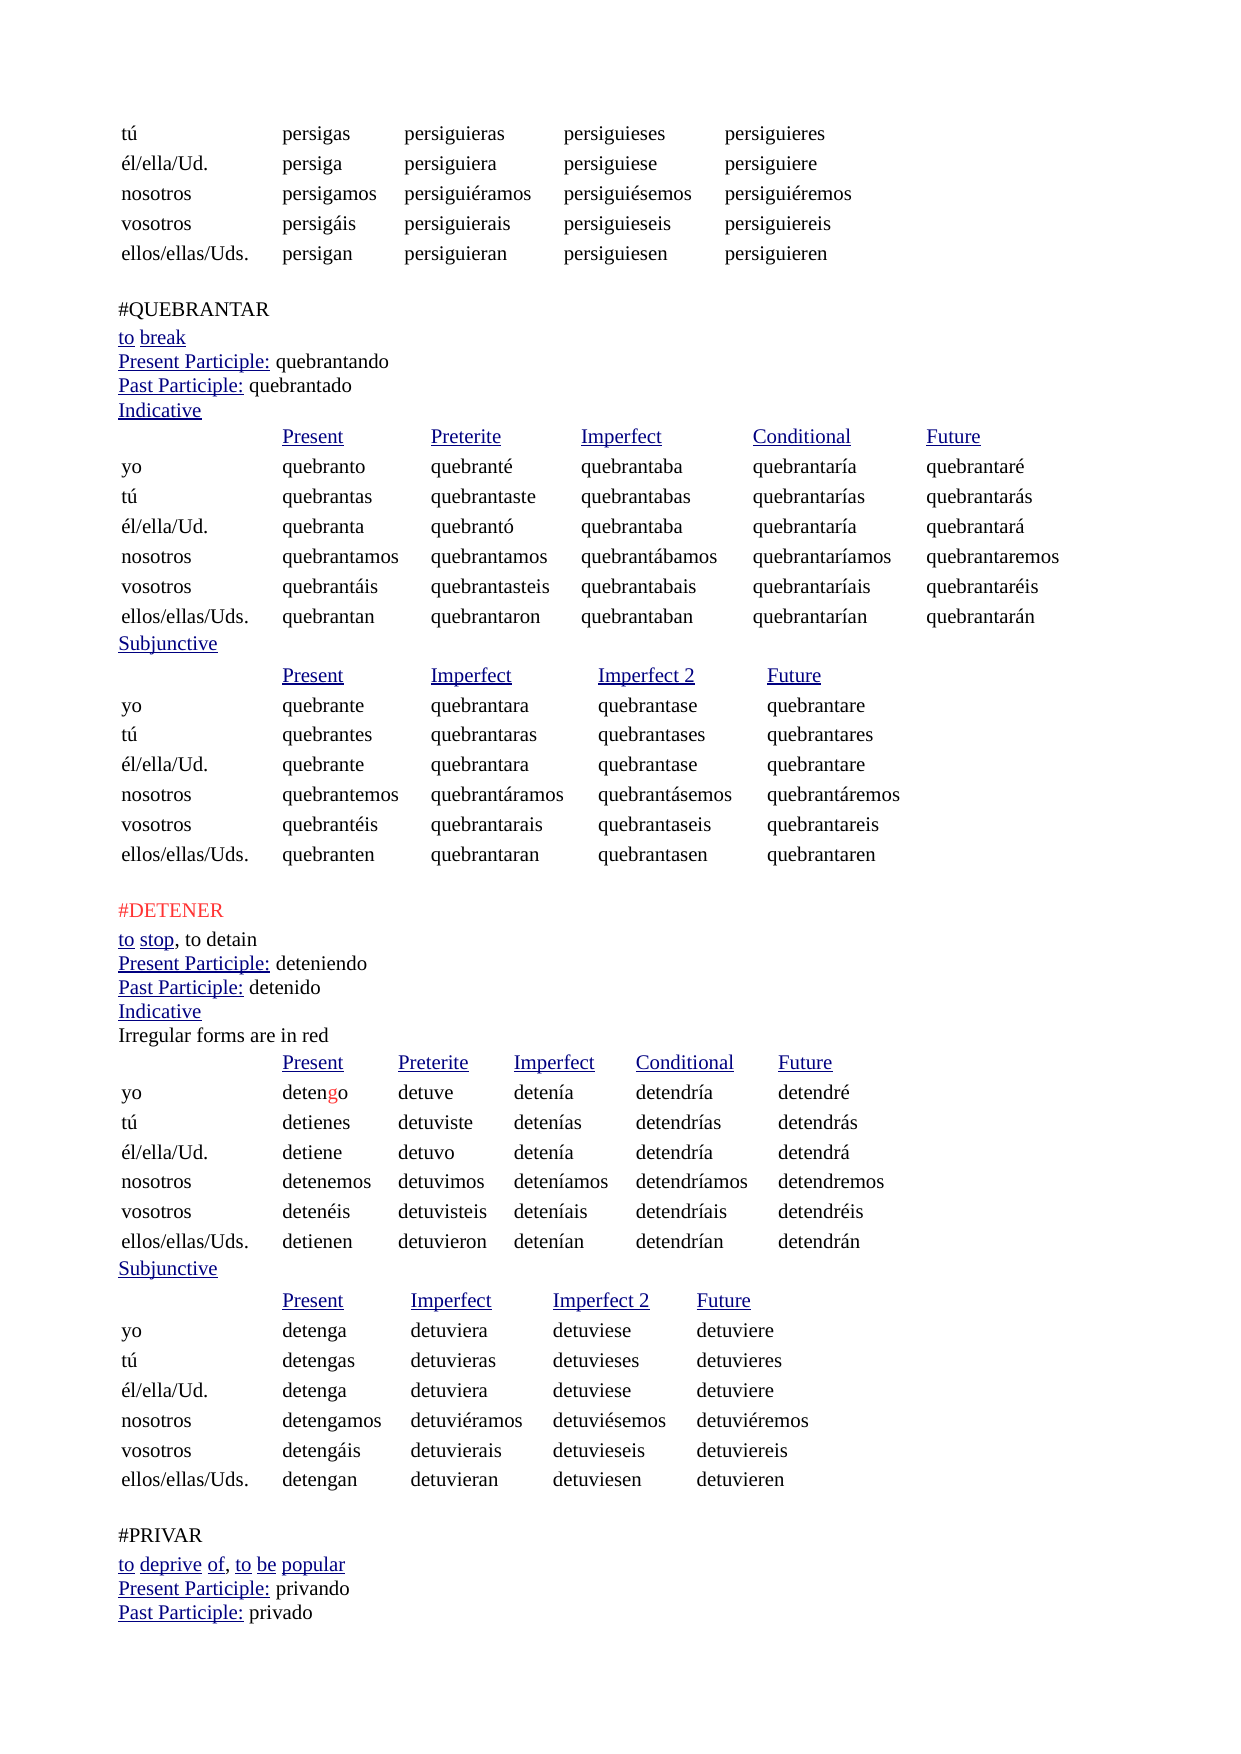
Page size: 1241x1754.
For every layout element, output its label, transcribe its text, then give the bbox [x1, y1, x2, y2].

table_cell detendrías [633, 1107, 775, 1137]
table_cell persiguieres [722, 118, 886, 148]
table_cell quebrantaran [428, 839, 595, 869]
table_cell quebrantaron [428, 601, 578, 631]
table_cell detuviere [694, 1375, 841, 1405]
table_header Future [923, 422, 1095, 451]
table_cell detengan [279, 1465, 407, 1494]
table_cell detenían [511, 1226, 633, 1256]
table_cell quebrantaríais [750, 571, 923, 601]
table_cell quebranté [428, 451, 578, 481]
table_cell detuve [395, 1077, 511, 1107]
table_cell quebrantáremos [764, 779, 936, 809]
table_cell vosotros [118, 1435, 279, 1464]
table_cell quebrantáramos [428, 779, 595, 809]
table_cell detuviste [395, 1107, 511, 1137]
table_cell quebranten [279, 839, 428, 869]
table_cell vosotros [118, 571, 279, 601]
table_cell quebrantaría [750, 451, 923, 481]
table_cell detuvieses [550, 1345, 693, 1375]
table_cell quebrantamos [279, 541, 428, 571]
table_header Conditional [633, 1047, 775, 1077]
table_header Imperfect 2 [550, 1285, 693, 1315]
table_cell persiguieren [722, 238, 886, 268]
table_header Conditional [750, 422, 923, 451]
table_cell ellos/ellas/Uds. [118, 238, 279, 268]
table_cell detuvisteis [395, 1196, 511, 1226]
table_cell detenías [511, 1107, 633, 1137]
table_cell detendremos [775, 1167, 916, 1196]
table_cell quebrantó [428, 511, 578, 541]
table_header Preterite [428, 422, 578, 451]
table_cell persiguieras [401, 118, 561, 148]
table_cell detenía [511, 1077, 633, 1107]
table_header Future [775, 1047, 916, 1077]
table_cell detenga [279, 1375, 407, 1405]
table_cell él/ella/Ud. [118, 511, 279, 541]
table_cell quebrantarías [750, 481, 923, 511]
table_cell él/ella/Ud. [118, 1375, 279, 1405]
table_cell quebrantareis [764, 809, 936, 839]
text Past Participle: detenido [118, 975, 1122, 999]
table_cell tú [118, 720, 279, 749]
table_header Future [694, 1285, 841, 1315]
table_cell detengamos [279, 1405, 407, 1434]
table_cell ellos/ellas/Uds. [118, 1465, 279, 1494]
table_cell detendríais [633, 1196, 775, 1226]
table_header Present [279, 1285, 407, 1315]
table_cell detenga [279, 1315, 407, 1345]
table_cell detendrán [775, 1226, 916, 1256]
table_cell quebrantaría [750, 511, 923, 541]
table_cell nosotros [118, 541, 279, 571]
table_cell quebrantásemos [595, 779, 764, 809]
table_cell detuvimos [395, 1167, 511, 1196]
text Present Participle: quebrantando [118, 349, 1122, 373]
table_cell quebrantáis [279, 571, 428, 601]
table_cell él/ella/Ud. [118, 1137, 279, 1167]
table_header Preterite [395, 1047, 511, 1077]
table_cell persiguiésemos [561, 178, 722, 208]
table_cell él/ella/Ud. [118, 749, 279, 779]
table_cell tú [118, 118, 279, 148]
table_header Imperfect [511, 1047, 633, 1077]
table_cell persiguiera [401, 148, 561, 178]
table_cell quebrantaréis [923, 571, 1095, 601]
table_cell quebrantaríamos [750, 541, 923, 571]
table_cell quebrantan [279, 601, 428, 631]
table_cell detienes [279, 1107, 395, 1137]
table_cell detendré [775, 1077, 916, 1107]
table_cell detuvieras [408, 1345, 550, 1375]
table_cell ellos/ellas/Uds. [118, 601, 279, 631]
table_header Imperfect [428, 660, 595, 689]
table_cell detuvieres [694, 1345, 841, 1375]
table_header Imperfect [408, 1285, 550, 1315]
table_cell quebrantasteis [428, 571, 578, 601]
table_header Future [764, 660, 936, 689]
table_cell quebrantas [279, 481, 428, 511]
text #PRIVAR [118, 1523, 1122, 1547]
table_cell quebrantamos [428, 541, 578, 571]
table_cell persiguieses [561, 118, 722, 148]
table_cell detenemos [279, 1167, 395, 1196]
table_header Imperfect [578, 422, 750, 451]
table_cell quebrantare [764, 749, 936, 779]
table_cell detuvierais [408, 1435, 550, 1464]
table_cell detenía [511, 1137, 633, 1167]
table_cell detendrá [775, 1137, 916, 1167]
table_cell quebrantarán [923, 601, 1095, 631]
table_header [118, 1285, 279, 1315]
table_cell detuviéremos [694, 1405, 841, 1434]
table_cell detuvieren [694, 1465, 841, 1494]
table_cell detuviésemos [550, 1405, 693, 1434]
table_cell quebrantarían [750, 601, 923, 631]
table_header Present [279, 660, 428, 689]
table_cell persigan [279, 238, 401, 268]
text to deprive of, to be popular [118, 1552, 1122, 1576]
table_cell persiguiere [722, 148, 886, 178]
table_header Imperfect 2 [595, 660, 764, 689]
table_cell ellos/ellas/Uds. [118, 1226, 279, 1256]
table_cell detendréis [775, 1196, 916, 1226]
table_cell detuviera [408, 1375, 550, 1405]
table_cell quebrante [279, 690, 428, 719]
table_cell vosotros [118, 208, 279, 238]
text Indicative [118, 999, 1122, 1023]
table_cell persigamos [279, 178, 401, 208]
table_cell detuviera [408, 1315, 550, 1345]
table_cell nosotros [118, 1167, 279, 1196]
text Indicative [118, 397, 1122, 422]
text Past Participle: privado [118, 1600, 1122, 1624]
table_cell detendrían [633, 1226, 775, 1256]
table_cell detuvieron [395, 1226, 511, 1256]
table_cell quebrantaseis [595, 809, 764, 839]
text Past Participle: quebrantado [118, 373, 1122, 397]
table_cell vosotros [118, 1196, 279, 1226]
text Irregular forms are in red [118, 1023, 1122, 1047]
table_cell tú [118, 1345, 279, 1375]
table_cell quebrantes [279, 720, 428, 749]
table_cell detuviese [550, 1315, 693, 1345]
table_cell quebrantases [595, 720, 764, 749]
table_cell detuvo [395, 1137, 511, 1167]
table_cell quebrantabas [578, 481, 750, 511]
table_cell quebrantaré [923, 451, 1095, 481]
table_cell quebrante [279, 749, 428, 779]
table_cell tú [118, 1107, 279, 1137]
table_cell nosotros [118, 1405, 279, 1434]
table_cell persigas [279, 118, 401, 148]
table_cell detienen [279, 1226, 395, 1256]
table_cell quebrantara [428, 749, 595, 779]
table_header [118, 422, 279, 451]
table_cell nosotros [118, 779, 279, 809]
table_cell nosotros [118, 178, 279, 208]
text Present Participle: deteniendo [118, 951, 1122, 975]
table_cell quebrantase [595, 690, 764, 719]
table_cell quebrantare [764, 690, 936, 719]
table_cell quebrantaba [578, 451, 750, 481]
table_cell quebrantábamos [578, 541, 750, 571]
table_cell yo [118, 1077, 279, 1107]
table_cell persiguiéramos [401, 178, 561, 208]
table_header Present [279, 1047, 395, 1077]
table_cell detuvieseis [550, 1435, 693, 1464]
table_cell persiguieran [401, 238, 561, 268]
table_cell detuviere [694, 1315, 841, 1345]
table_cell detuviéramos [408, 1405, 550, 1434]
table_cell detenéis [279, 1196, 395, 1226]
table_cell quebrantaren [764, 839, 936, 869]
table_cell quebranto [279, 451, 428, 481]
table_cell deteníais [511, 1196, 633, 1226]
table_cell persiguiéremos [722, 178, 886, 208]
table_cell quebrantaras [428, 720, 595, 749]
table_cell quebrantaba [578, 511, 750, 541]
text Subjunctive [118, 631, 1122, 655]
table_cell quebrantarais [428, 809, 595, 839]
table_cell quebrantabais [578, 571, 750, 601]
table_header [118, 1047, 279, 1077]
table_cell yo [118, 1315, 279, 1345]
text #DETENER [118, 898, 1122, 922]
table_header [118, 660, 279, 689]
table_cell quebrantéis [279, 809, 428, 839]
table_cell quebrantará [923, 511, 1095, 541]
text Subjunctive [118, 1256, 1122, 1280]
table_cell detiene [279, 1137, 395, 1167]
table_cell detuviese [550, 1375, 693, 1405]
table_cell detuviesen [550, 1465, 693, 1494]
table_cell detendría [633, 1077, 775, 1107]
table_cell vosotros [118, 809, 279, 839]
table_cell persiguiesen [561, 238, 722, 268]
table_cell yo [118, 451, 279, 481]
table_cell quebranta [279, 511, 428, 541]
table_cell quebrantares [764, 720, 936, 749]
table_cell deteníamos [511, 1167, 633, 1196]
table_cell detendríamos [633, 1167, 775, 1196]
table_cell él/ella/Ud. [118, 148, 279, 178]
table_cell quebrantemos [279, 779, 428, 809]
table_cell quebrantarás [923, 481, 1095, 511]
table_cell quebrantaremos [923, 541, 1095, 571]
table_cell detuviereis [694, 1435, 841, 1464]
table_cell persiguiereis [722, 208, 886, 238]
table_cell quebrantaban [578, 601, 750, 631]
table_cell persigáis [279, 208, 401, 238]
table_cell persiguiese [561, 148, 722, 178]
table_cell ellos/ellas/Uds. [118, 839, 279, 869]
table_cell quebrantase [595, 749, 764, 779]
table_cell detengo [279, 1077, 395, 1107]
text to stop, to detain [118, 927, 1122, 951]
table_cell detengáis [279, 1435, 407, 1464]
table_cell persiga [279, 148, 401, 178]
table_cell persiguieseis [561, 208, 722, 238]
text to break [118, 325, 1122, 349]
table_cell quebrantasen [595, 839, 764, 869]
table_cell tú [118, 481, 279, 511]
table_cell yo [118, 690, 279, 719]
table_cell quebrantara [428, 690, 595, 719]
table_cell detendría [633, 1137, 775, 1167]
table_cell detengas [279, 1345, 407, 1375]
table_cell detendrás [775, 1107, 916, 1137]
table_cell persiguierais [401, 208, 561, 238]
table_header Present [279, 422, 428, 451]
table_cell detuvieran [408, 1465, 550, 1494]
table_cell quebrantaste [428, 481, 578, 511]
text #QUEBRANTAR [118, 296, 1122, 321]
text Present Participle: privando [118, 1576, 1122, 1600]
